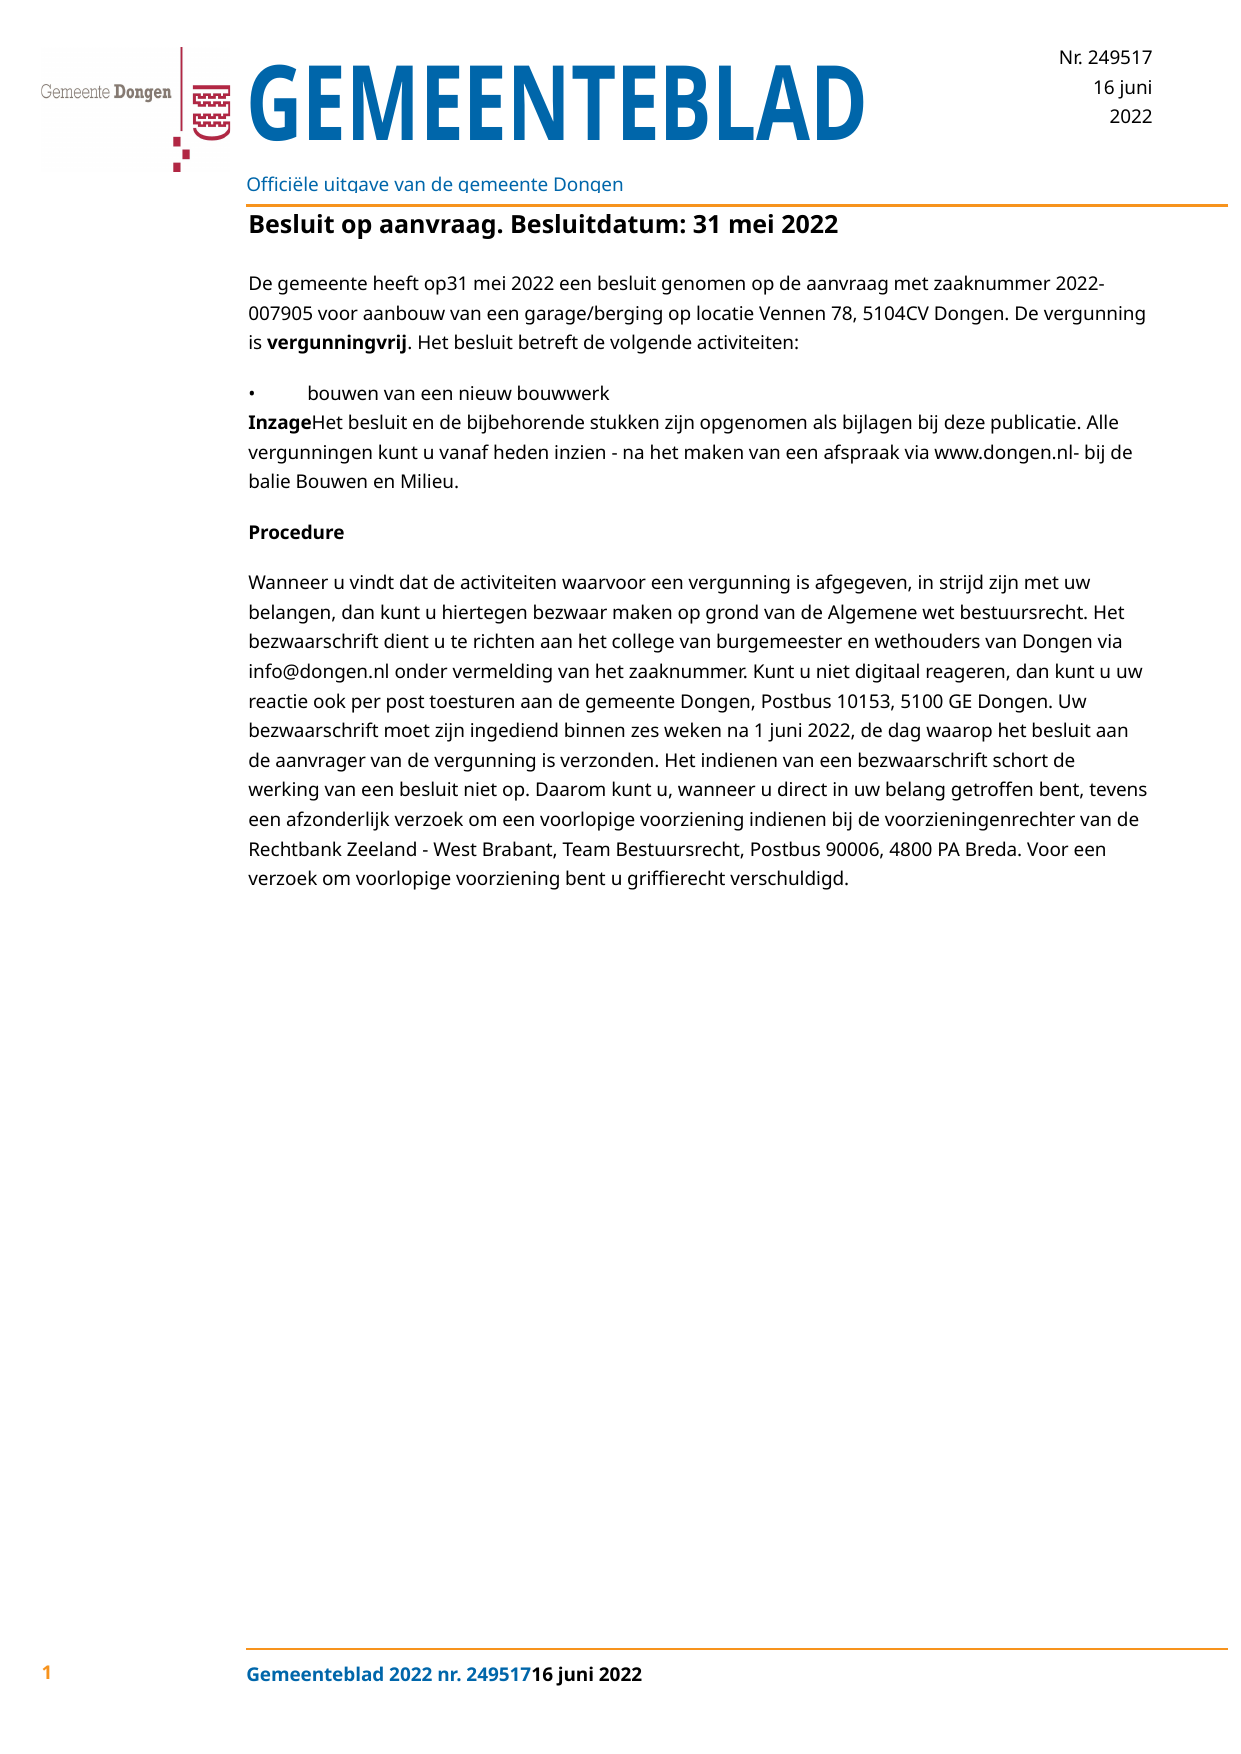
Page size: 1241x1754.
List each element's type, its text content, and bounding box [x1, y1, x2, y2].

text Wanneer u vindt dat de activiteiten waarvoor een vergunning is afgegeven, in strijd zijn met uw belangen, dan kunt u hiertegen bezwaar maken op grond van de Algemene wet bestuursrecht. Het bezwaarschrift dient u te richten aan het college van burgemeester en wethouders van Dongen via info@dongen.nl onder vermelding van het zaaknummer. Kunt u niet digitaal reageren, dan kunt u uw reactie ook per post toesturen aan de gemeente Dongen, Postbus 10153, 5100 GE Dongen. Uw bezwaarschrift moet zijn ingediend binnen zes weken na 1 juni 2022, de dag waarop het besluit aan de aanvrager van de vergunning is verzonden. Het indienen van een bezwaarschrift schort de werking van een besluit niet op. Daarom kunt u, wanneer u direct in uw belang getroffen bent, tevens een afzonderlijk verzoek om een voorlopige voorziening indienen bij de voorzieningenrechter van de Rechtbank Zeeland - West Brabant, Team Bestuursrecht, Postbus 90006, 4800 PA Breda. Voor een verzoek om voorlopige voorziening bent u griffierecht verschuldigd. [248, 569, 1152, 891]
text De gemeente heeft op31 mei 2022 een besluit genomen op de aanvraag met zaaknummer 2022-007905 voor aanbouw van een garage/berging op locatie Vennen 78, 5104CV Dongen. De vergunning is vergunningvrij. Het besluit betreft de volgende activiteiten: [248, 270, 1152, 355]
picture [41, 47, 231, 172]
text Procedure [248, 519, 1152, 545]
text Besluit op aanvraag. Besluitdatum: 31 mei 2022 [248, 207, 1152, 241]
list bouwen van een nieuw bouwwerk [248, 380, 1152, 406]
text InzageHet besluit en de bijbehorende stukken zijn opgenomen als bijlagen bij deze publicatie. Alle vergunningen kunt u vanaf heden inzien - na het maken van een afspraak via www.dongen.nl- bij de balie Bouwen en Milieu. [248, 409, 1152, 494]
